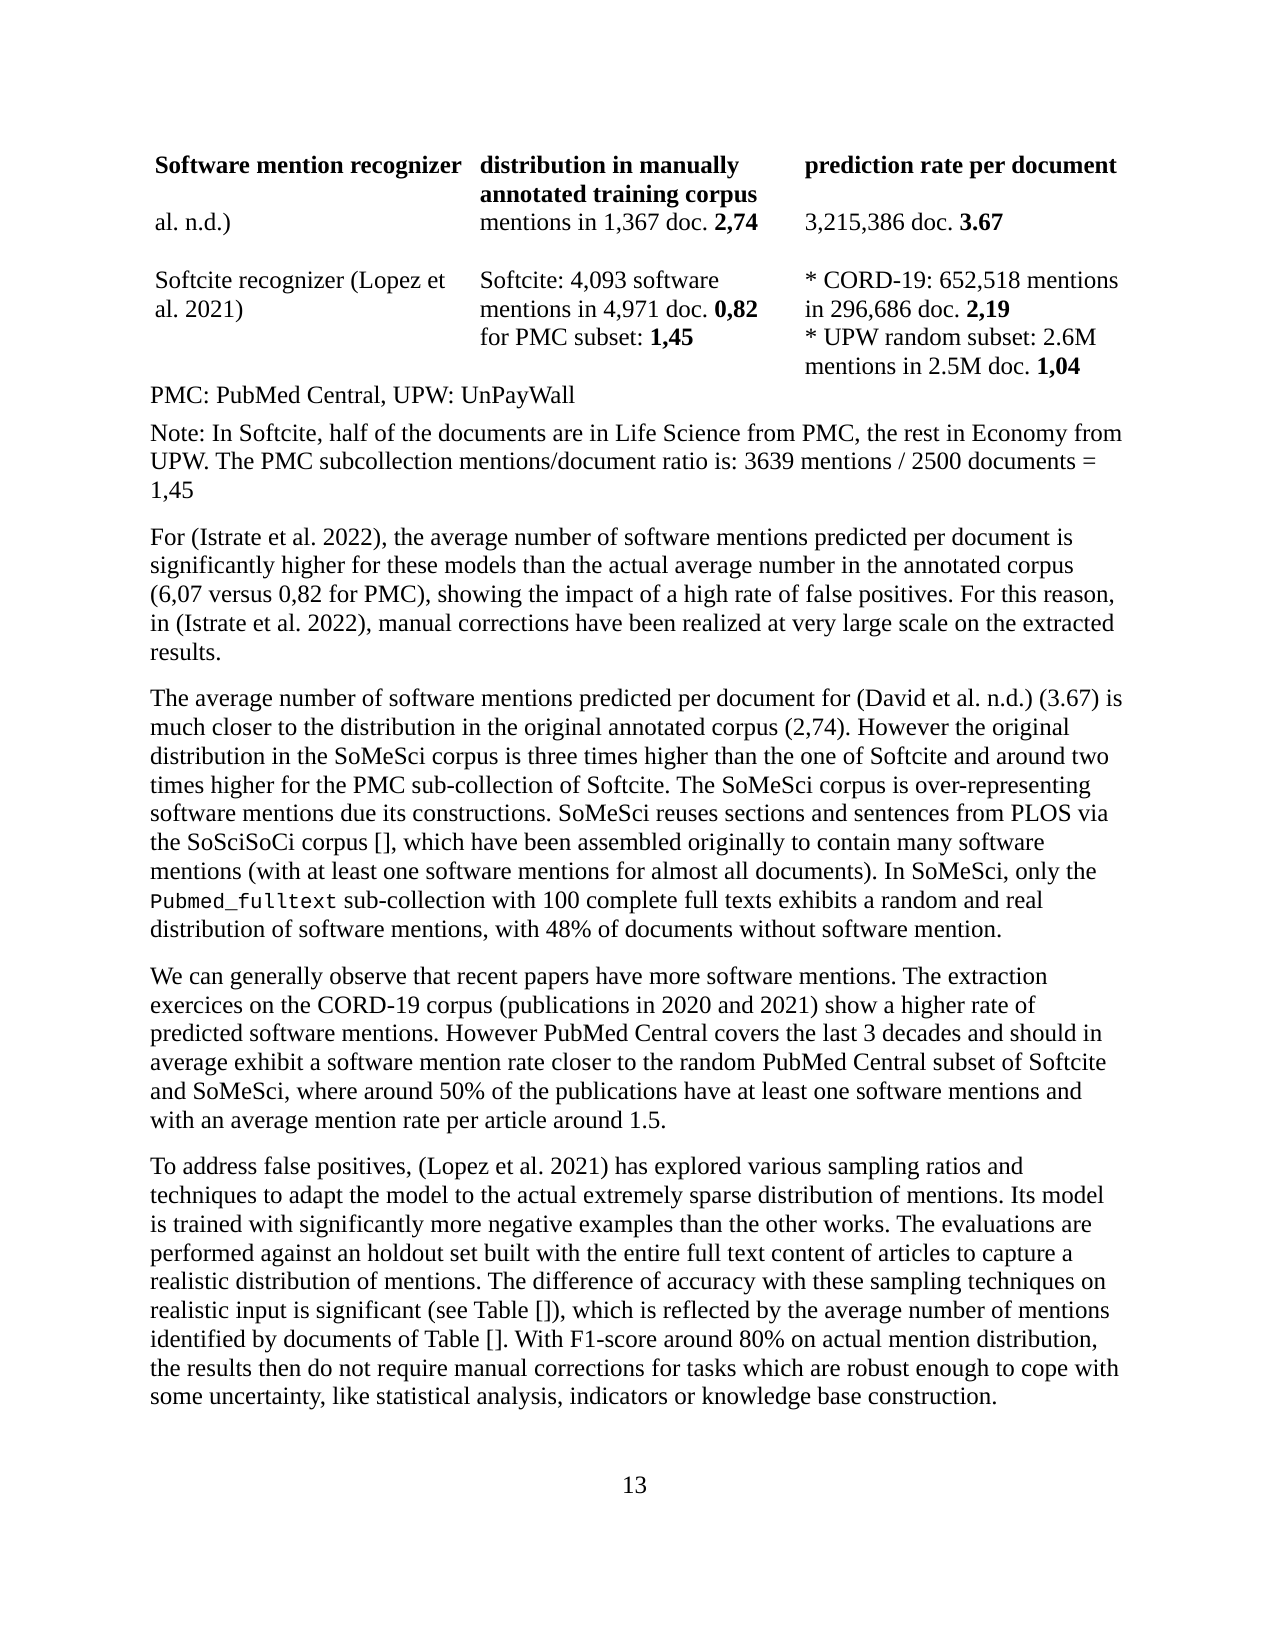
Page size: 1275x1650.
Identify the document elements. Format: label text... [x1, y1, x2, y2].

text For (Istrate et al. 2022), the average number of software mentions predicted per document is significantly higher for these models than the actual average number in the annotated corpus (6,07 versus 0,82 for PMC), showing the impact of a high rate of false positives. For this reason, in (Istrate et al. 2022), manual corrections have been realized at very large scale on the extracted results. [150, 522, 1125, 666]
table_cell [475, 236, 800, 265]
table_cell * CORD-19: 652,518 mentions in 296,686 doc. 2,19 [800, 265, 1125, 322]
table_cell mentions in 1,367 doc. 2,74 [475, 208, 800, 236]
table_cell Softcite: 4,093 software mentions in 4,971 doc. 0,82 [475, 265, 800, 322]
table_header Software mention recognizer [150, 150, 475, 207]
table_cell [800, 236, 1125, 265]
text We can generally observe that recent papers have more software mentions. The extraction exercices on the CORD-19 corpus (publications in 2020 and 2021) show a higher rate of predicted software mentions. However PubMed Central covers the last 3 decades and should in average exhibit a software mention rate closer to the random PubMed Central subset of Softcite and SoMeSci, where around 50% of the publications have at least one software mentions and with an average mention rate per article around 1.5. [150, 961, 1125, 1133]
text PMC: PubMed Central, UPW: UnPayWall [150, 380, 1125, 409]
table_header distribution in manually annotated training corpus [475, 150, 800, 207]
table_cell Softcite recognizer (Lopez et al. 2021) [150, 265, 475, 322]
text Note: In Softcite, half of the documents are in Life Science from PMC, the rest in Economy from UPW. The PMC subcollection mentions/document ratio is: 3639 mentions / 2500 documents = 1,45 [150, 418, 1125, 504]
table_cell [150, 323, 475, 380]
text To address false positives, (Lopez et al. 2021) has explored various sampling ratios and techniques to adapt the model to the actual extremely sparse distribution of mentions. Its model is trained with significantly more negative examples than the other works. The evaluations are performed against an holdout set built with the entire full text content of articles to capture a realistic distribution of mentions. The difference of accuracy with these sampling techniques on realistic input is significant (see Table []), which is reflected by the average number of mentions identified by documents of Table []. With F1-score around 80% on actual mention distribution, the results then do not require manual corrections for tasks which are robust enough to cope with some uncertainty, like statistical analysis, indicators or knowledge base construction. [150, 1151, 1125, 1410]
text The average number of software mentions predicted per document for (David et al. n.d.) (3.67) is much closer to the distribution in the original annotated corpus (2,74). However the original distribution in the SoMeSci corpus is three times higher than the one of Softcite and around two times higher for the PMC sub-collection of Softcite. The SoMeSci corpus is over-representing software mentions due its constructions. SoMeSci reuses sections and sentences from PLOS via the SoSciSoCi corpus [], which have been assembled originally to contain many software mentions (with at least one software mentions for almost all documents). In SoMeSci, only the Pubmed_fulltext sub-collection with 100 complete full texts exhibits a random and real distribution of software mentions, with 48% of documents without software mention. [150, 683, 1125, 943]
table_cell 3,215,386 doc. 3.67 [800, 208, 1125, 236]
table_header prediction rate per document [800, 150, 1125, 207]
table_cell * UPW random subset: 2.6M mentions in 2.5M doc. 1,04 [800, 323, 1125, 380]
table_cell al. n.d.) [150, 208, 475, 236]
table_cell for PMC subset: 1,45 [475, 323, 800, 380]
table_cell [150, 236, 475, 265]
